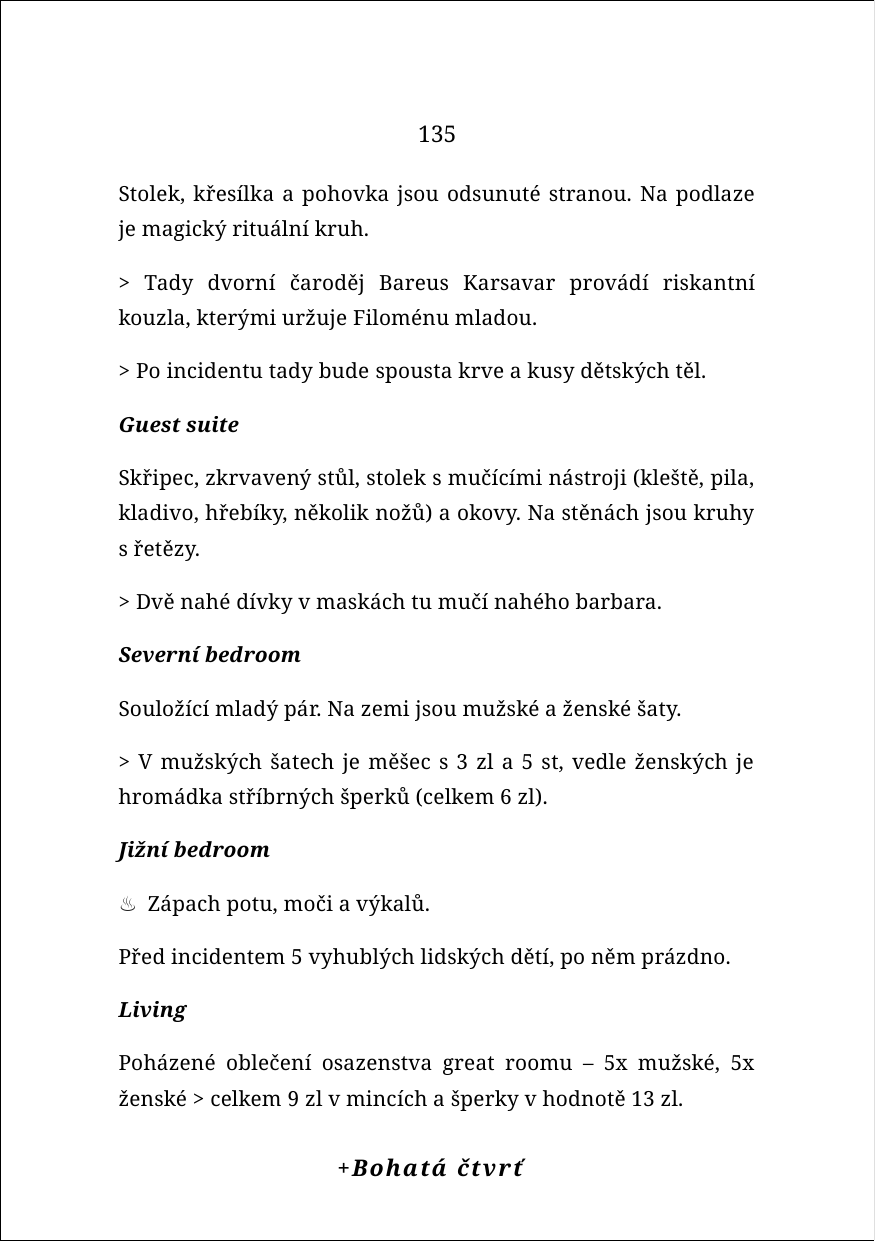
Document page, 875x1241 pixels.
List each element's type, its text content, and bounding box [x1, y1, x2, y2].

text > Po incidentu tady bude spousta krve a kusy dětských těl. [118, 356, 756, 385]
text Poházené oblečení osazenstva great roomu – 5x mužské, 5x ženské > celkem 9 zl v mincích a šperky v hodnotě 13 zl. [118, 1048, 756, 1112]
text Severní bedroom [118, 640, 756, 669]
text Guest suite [118, 410, 756, 438]
text Living [118, 995, 756, 1024]
text > V mužských šatech je měšec s 3 zl a 5 st, vedle ženských je hromádka stříbrných šperků (celkem 6 zl). [118, 747, 756, 811]
text > Dvě nahé dívky v maskách tu mučí nahého barbara. [118, 587, 756, 616]
text Stolek, křesílka a pohovka jsou odsunuté stranou. Na podlaze je magický rituální kruh. [118, 179, 756, 243]
text Souložící mladý pár. Na zemi jsou mužské a ženské šaty. [118, 694, 756, 722]
text > Tady dvorní čaroděj Bareus Karsavar provádí riskantní kouzla, kterými uržuje Filoménu mladou. [118, 268, 756, 332]
text Jižní bedroom [118, 836, 756, 864]
text Skřipec, zkrvavený stůl, stolek s mučícími nástroji (kleště, pila, kladivo, hřebíky, několik nožů) a okovy. Na stěnách jsou kruhy s řetězy. [118, 463, 756, 562]
text Před incidentem 5 vyhublých lidských dětí, po něm prázdno. [118, 942, 756, 971]
text ♨ Zápach potu, moči a výkalů. [118, 889, 756, 917]
